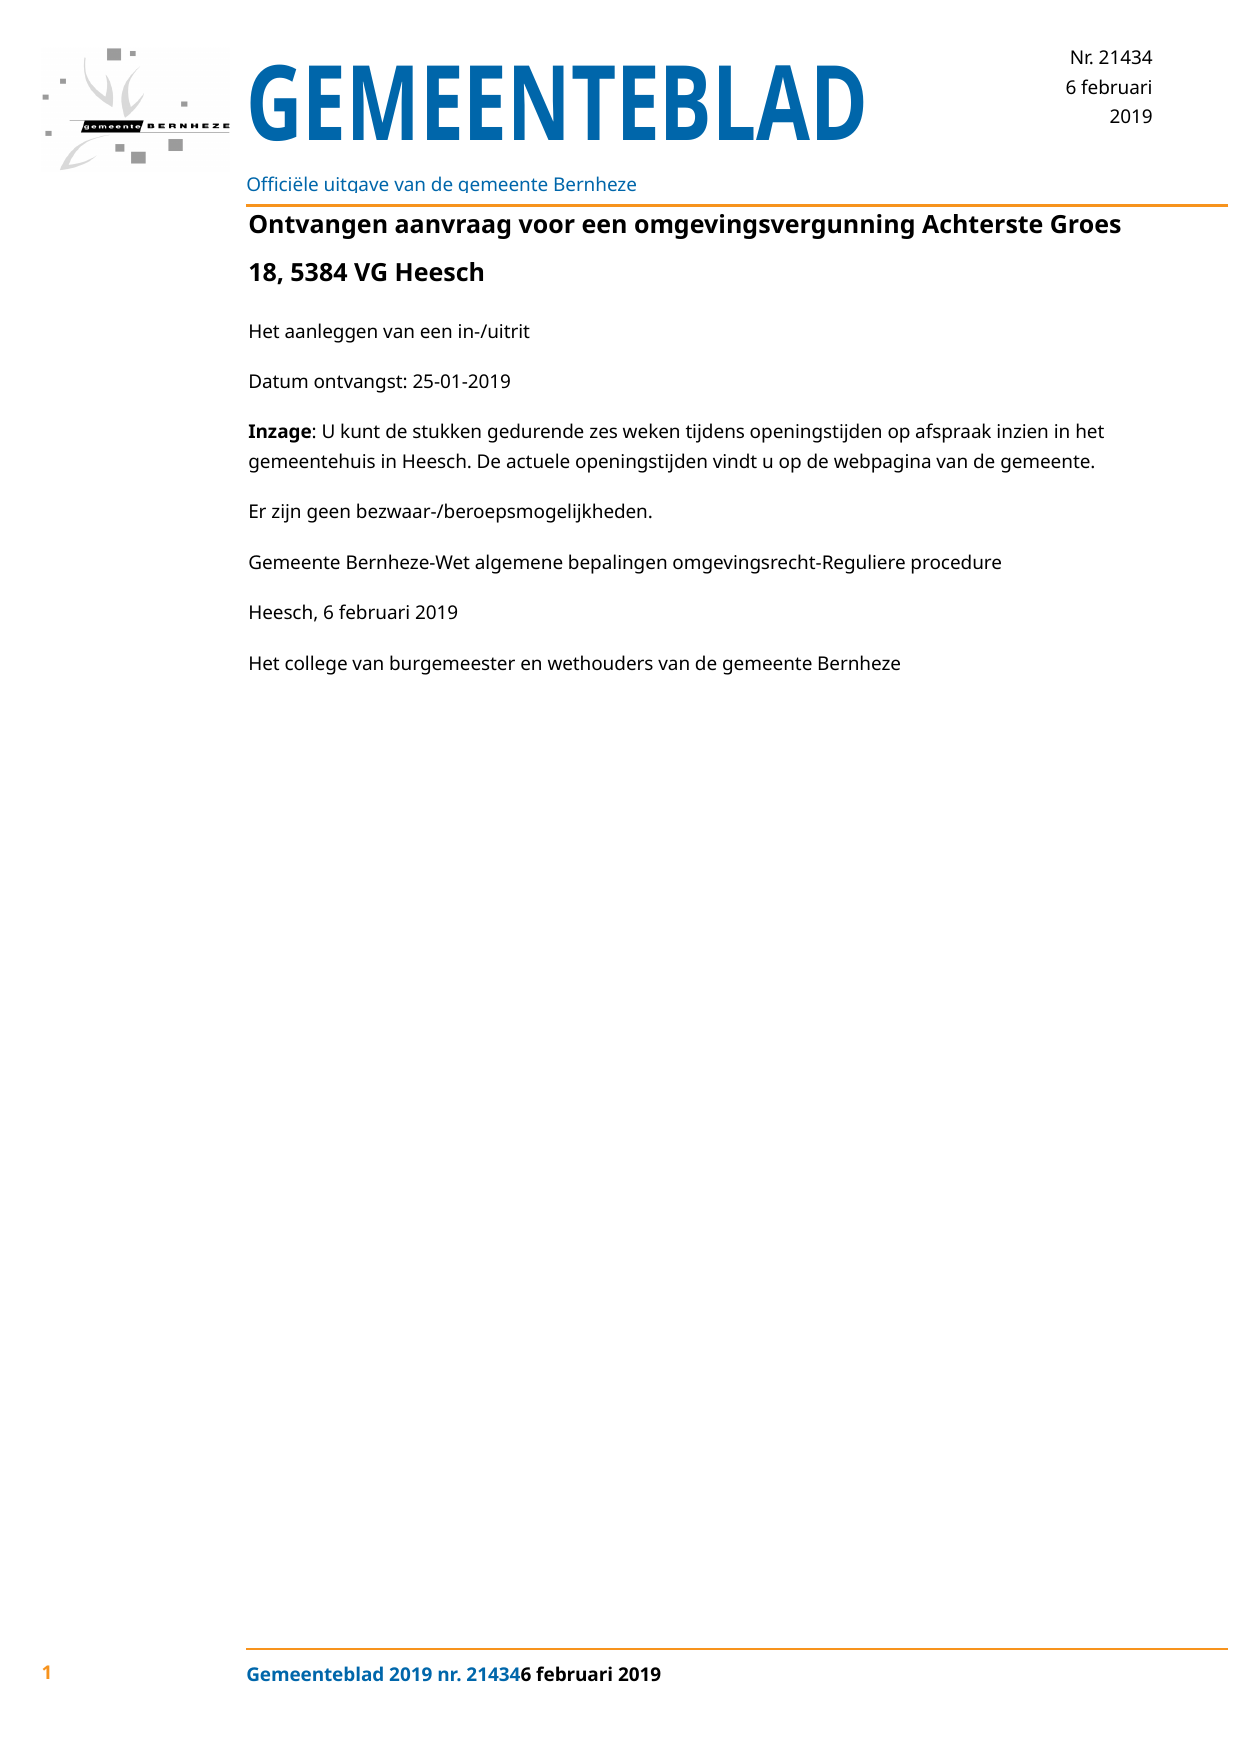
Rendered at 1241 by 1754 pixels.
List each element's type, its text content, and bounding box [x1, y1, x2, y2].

text Er zijn geen bezwaar-/beroepsmogelijkheden. [248, 499, 1152, 524]
picture [41, 47, 231, 172]
text Inzage: U kunt de stukken gedurende zes weken tijdens openingstijden op afspraak inzien in het gemeentehuis in Heesch. De actuele openingstijden vindt u op de webpagina van de gemeente. [248, 419, 1152, 474]
text Het college van burgemeester en wethouders van de gemeente Bernheze [248, 650, 1152, 676]
text Datum ontvangst: 25-01-2019 [248, 368, 1152, 394]
text Gemeente Bernheze-Wet algemene bepalingen omgevingsrecht-Reguliere procedure [248, 549, 1152, 575]
text Het aanleggen van een in-/uitrit [248, 318, 1152, 344]
text Heesch, 6 februari 2019 [248, 599, 1152, 625]
text Ontvangen aanvraag voor een omgevingsvergunning Achterste Groes 18, 5384 VG Heesch [248, 207, 1152, 288]
